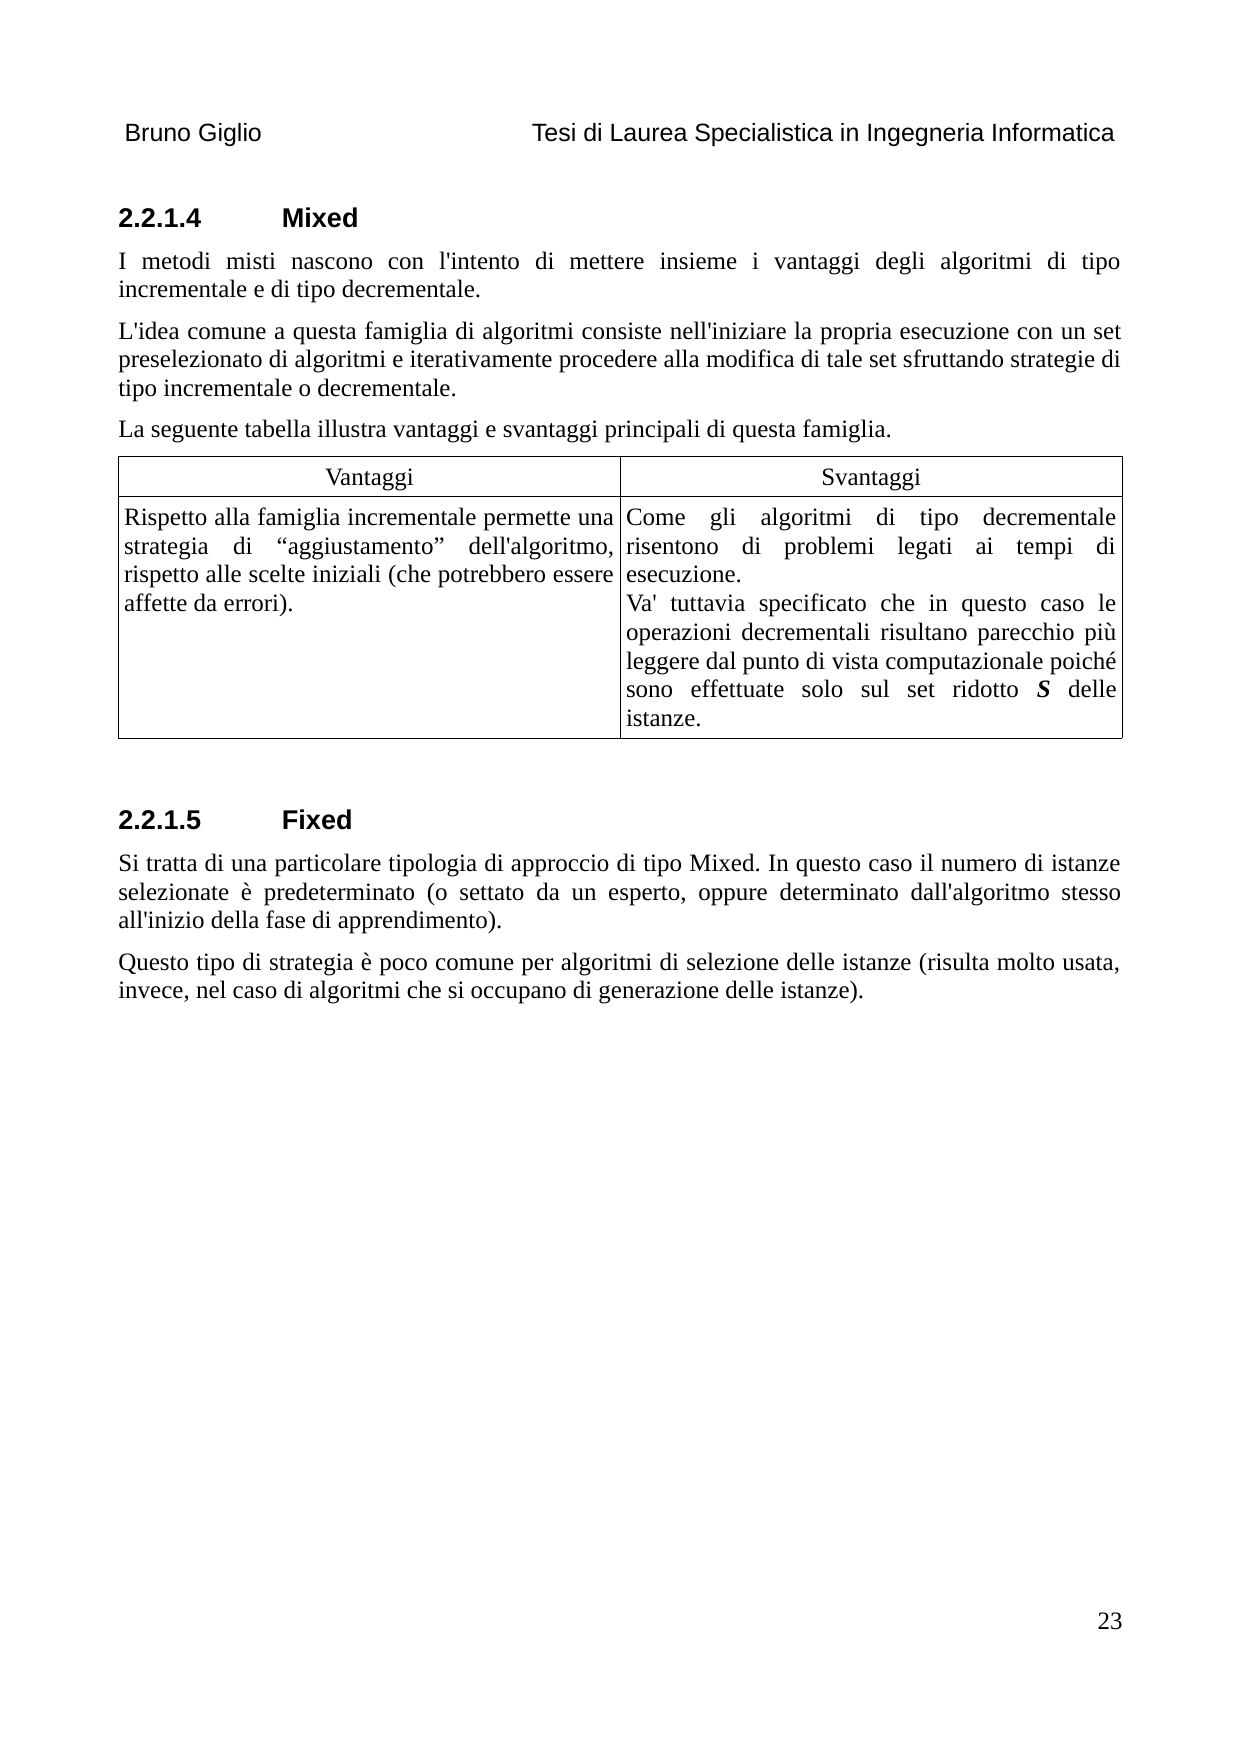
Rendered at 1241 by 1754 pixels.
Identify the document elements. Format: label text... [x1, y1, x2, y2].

table_cell Rispetto alla famiglia incrementale permette una strategia di “aggiustamento” dell'algoritmo, rispetto alle scelte iniziali (che potrebbero essere affette da errori). [119, 497, 620, 738]
table_header Svantaggi [621, 457, 1122, 496]
subtitle Fixed [118, 804, 1122, 835]
table_cell Come gli algoritmi di tipo decrementale risentono di problemi legati ai tempi di esecuzione. Va' tuttavia specificato che in questo caso le operazioni decrementali risultano parecchio più leggere dal punto di vista computazionale poiché sono effettuate solo sul set ridotto S delle istanze. [621, 497, 1122, 738]
text L'idea comune a questa famiglia di algoritmi consiste nell'iniziare la propria esecuzione con un set preselezionato di algoritmi e iterativamente procedere alla modifica di tale set sfruttando strategie di tipo incrementale o decrementale. [118, 316, 1122, 402]
table_header Vantaggi [119, 457, 620, 496]
text I metodi misti nascono con l'intento di mettere insieme i vantaggi degli algoritmi di tipo incrementale e di tipo decrementale. [118, 246, 1122, 303]
text Si tratta di una particolare tipologia di approccio di tipo Mixed. In questo caso il numero di istanze selezionate è predeterminato (o settato da un esperto, oppure determinato dall'algoritmo stesso all'inizio della fase di apprendimento). [118, 848, 1122, 934]
subtitle Mixed [118, 202, 1122, 233]
text La seguente tabella illustra vantaggi e svantaggi principali di questa famiglia. [118, 414, 1122, 443]
text Questo tipo di strategia è poco comune per algoritmi di selezione delle istanze (risulta molto usata, invece, nel caso di algoritmi che si occupano di generazione delle istanze). [118, 947, 1122, 1004]
